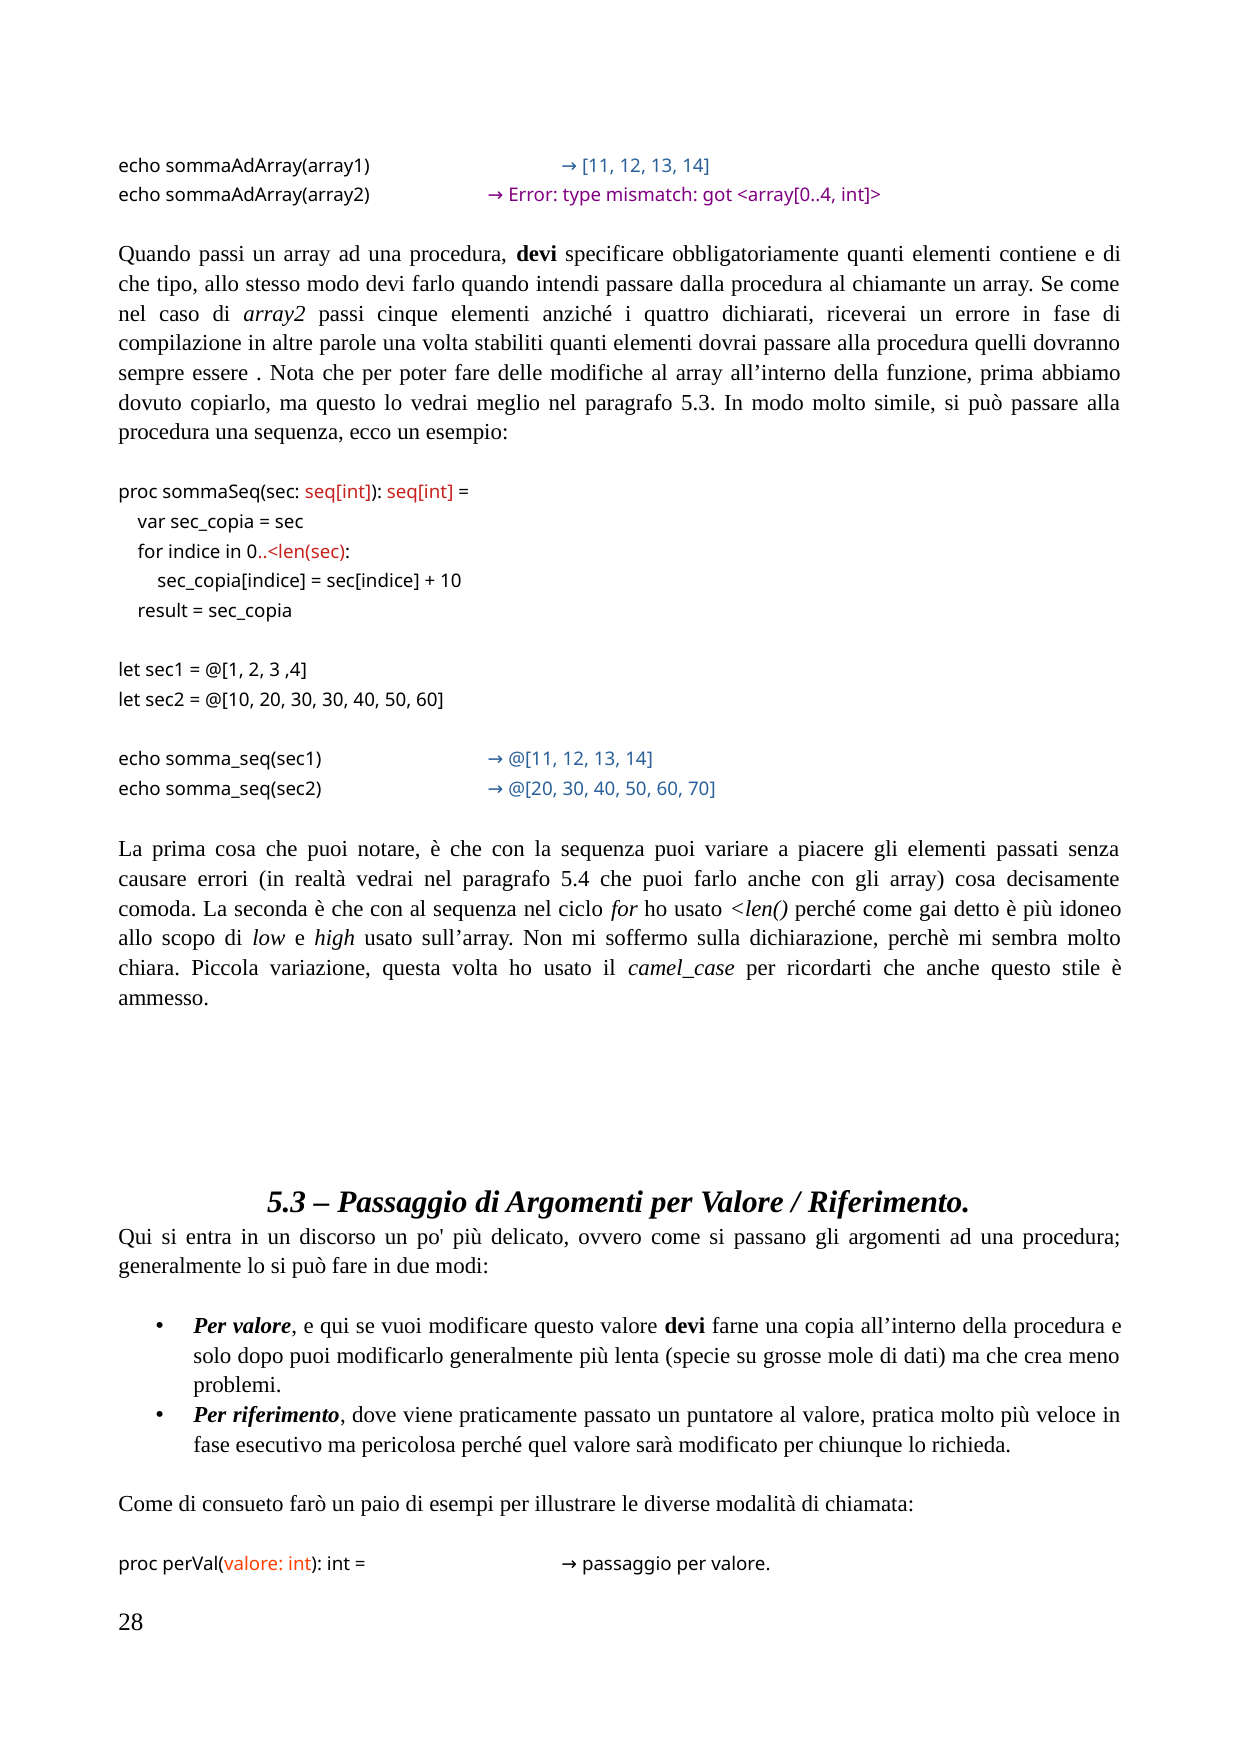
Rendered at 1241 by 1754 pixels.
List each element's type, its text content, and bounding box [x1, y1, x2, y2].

list Per riferimento, dove viene praticamente passato un puntatore al valore, pratica molto più veloce in fase esecutivo ma pericolosa perché quel valore sarà modificato per chiunque lo richieda. [156, 1398, 1122, 1457]
text var sec_copia = sec [118, 504, 1122, 534]
text echo somma_seq(sec2) → @[20, 30, 40, 50, 60, 70] [118, 771, 1122, 801]
text La prima cosa che puoi notare, è che con la sequenza puoi variare a piacere gli elementi passati senza causare errori (in realtà vedrai nel paragrafo 5.4 che puoi farlo anche con gli array) cosa decisamente comoda. La seconda è che con al sequenza nel ciclo for ho usato <len() perché come gai detto è più idoneo allo scopo di low e high usato sull’array. Non mi soffermo sulla dichiarazione, perchè mi sembra molto chiara. Piccola variazione, questa volta ho usato il camel_case per ricordarti che anche questo stile è ammesso. [118, 832, 1122, 1010]
text result = sec_copia [118, 593, 1122, 623]
text Come di consueto farò un paio di esempi per illustrare le diverse modalità di chiamata: [118, 1487, 1122, 1516]
text proc perVal(valore: int): int = → passaggio per valore. [118, 1546, 1122, 1576]
text let sec1 = @[1, 2, 3 ,4] [118, 652, 1122, 682]
text Quando passi un array ad una procedura, devi specificare obbligatoriamente quanti elementi contiene e di che tipo, allo stesso modo devi farlo quando intendi passare dalla procedura al chiamante un array. Se come nel caso di array2 passi cinque elementi anziché i quattro dichiarati, riceverai un errore in fase di compilazione in altre parole una volta stabiliti quanti elementi dovrai passare alla procedura quelli dovranno sempre essere . Nota che per poter fare delle modifiche al array all’interno della funzione, prima abbiamo dovuto copiarlo, ma questo lo vedrai meglio nel paragrafo 5.3. In modo molto simile, si può passare alla procedura una sequenza, ecco un esempio: [118, 237, 1122, 445]
text echo sommaAdArray(array1) → [11, 12, 13, 14] [118, 148, 1122, 177]
text for indice in 0..<len(sec): [118, 534, 1122, 563]
text sec_copia[indice] = sec[indice] + 10 [118, 563, 1122, 593]
list Per valore, e qui se vuoi modificare questo valore devi farne una copia all’interno della procedura e solo dopo puoi modificarlo generalmente più lenta (specie su grosse mole di dati) ma che crea meno problemi. [156, 1309, 1122, 1398]
text echo somma_seq(sec1) → @[11, 12, 13, 14] [118, 742, 1122, 771]
text proc sommaSeq(sec: seq[int]): seq[int] = [118, 474, 1122, 504]
text Qui si entra in un discorso un po' più delicato, ovvero come si passano gli argomenti ad una procedura; generalmente lo si può fare in due modi: [118, 1219, 1122, 1279]
text echo sommaAdArray(array2) → Error: type mismatch: got <array[0..4, int]> [118, 177, 1122, 207]
text 5.3 – Passaggio di Argomenti per Valore / Riferimento. [118, 1184, 1122, 1219]
text let sec2 = @[10, 20, 30, 30, 40, 50, 60] [118, 682, 1122, 712]
